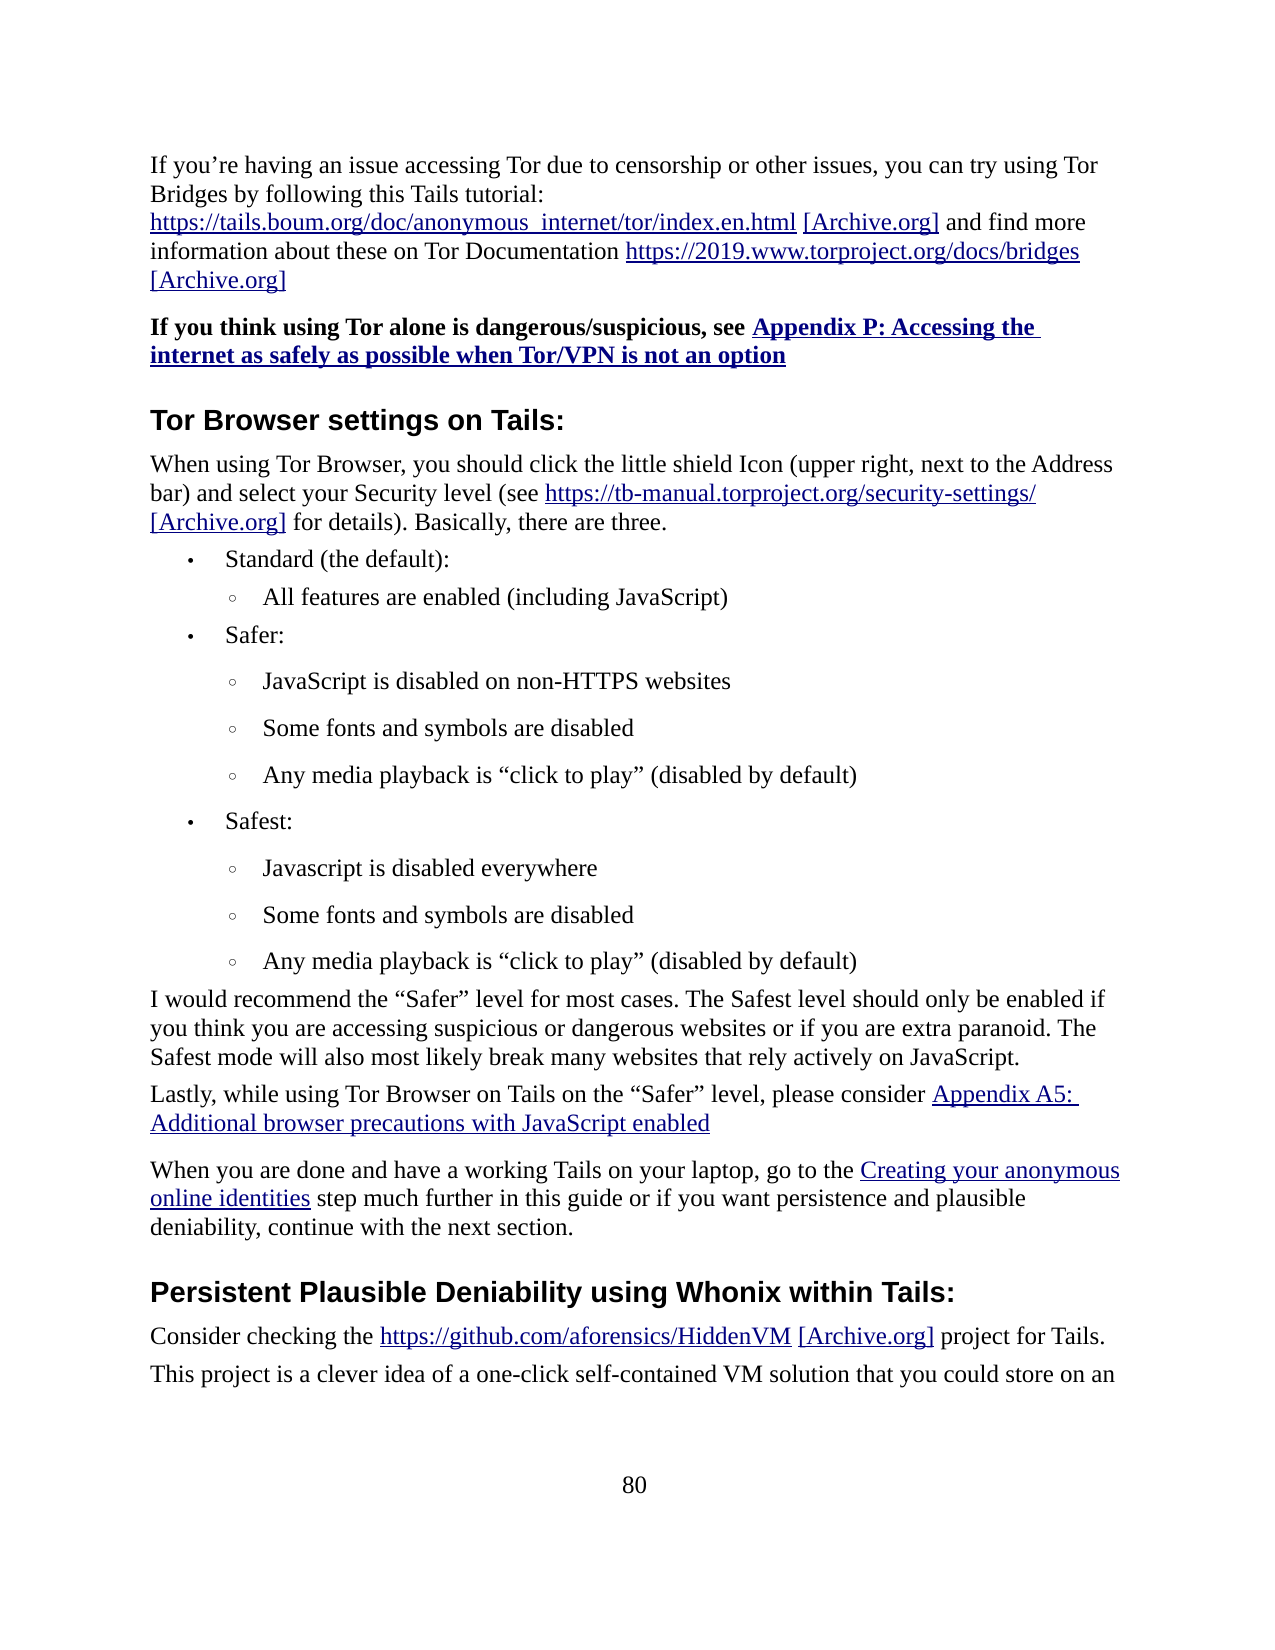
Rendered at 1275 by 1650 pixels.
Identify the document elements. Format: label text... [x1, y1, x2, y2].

text When you are done and have a working Tails on your laptop, go to the Creating your anonymous online identities step much further in this guide or if you want persistence and plausible deniability, continue with the next section. [150, 1155, 1125, 1241]
text If you think using Tor alone is dangerous/suspicious, see Appendix P: Accessing the internet as safely as possible when Tor/VPN is not an option [150, 312, 1125, 369]
subtitle Persistent Plausible Deniability using Whonix within Tails: [150, 1275, 1125, 1308]
text Lastly, while using Tor Browser on Tails on the “Safer” level, please consider Appendix A5: Additional browser precautions with JavaScript enabled [150, 1079, 1125, 1137]
text This project is a clever idea of a one-click self-contained VM solution that you could store on an [150, 1359, 1125, 1387]
list Some fonts and symbols are disabled [225, 900, 1125, 928]
list Javascript is disabled everywhere [225, 853, 1125, 882]
list Any media playback is “click to play” (disabled by default) [225, 946, 1125, 975]
list Standard (the default): [187, 544, 1125, 573]
subtitle Tor Browser settings on Tails: [150, 403, 1125, 437]
text When using Tor Browser, you should click the little shield Icon (upper right, next to the Address bar) and select your Security level (see https://tb-manual.torproject.org/security-settings/ [Archive.org] for details). Basically, there are three. [150, 449, 1125, 535]
text I would recommend the “Safer” level for most cases. The Safest level should only be enabled if you think you are accessing suspicious or dangerous websites or if you are extra paranoid. The Safest mode will also most likely break many websites that rely actively on JavaScript. [150, 984, 1125, 1070]
list Safest: [187, 806, 1125, 835]
text If you’re having an issue accessing Tor due to censorship or other issues, you can try using Tor Bridges by following this Tails tutorial: https://tails.boum.org/doc/anonymous_internet/tor/index.en.html [Archive.org] and find more information about these on Tor Documentation https://2019.www.torproject.org/docs/bridges [Archive.org] [150, 150, 1125, 294]
list JavaScript is disabled on non-HTTPS websites [225, 666, 1125, 695]
list Some fonts and symbols are disabled [225, 713, 1125, 742]
list Safer: [187, 620, 1125, 648]
text Consider checking the https://github.com/aforensics/HiddenVM [Archive.org] project for Tails. [150, 1321, 1125, 1350]
list All features are enabled (including JavaScript) [225, 582, 1125, 611]
list Any media playback is “click to play” (disabled by default) [225, 760, 1125, 788]
